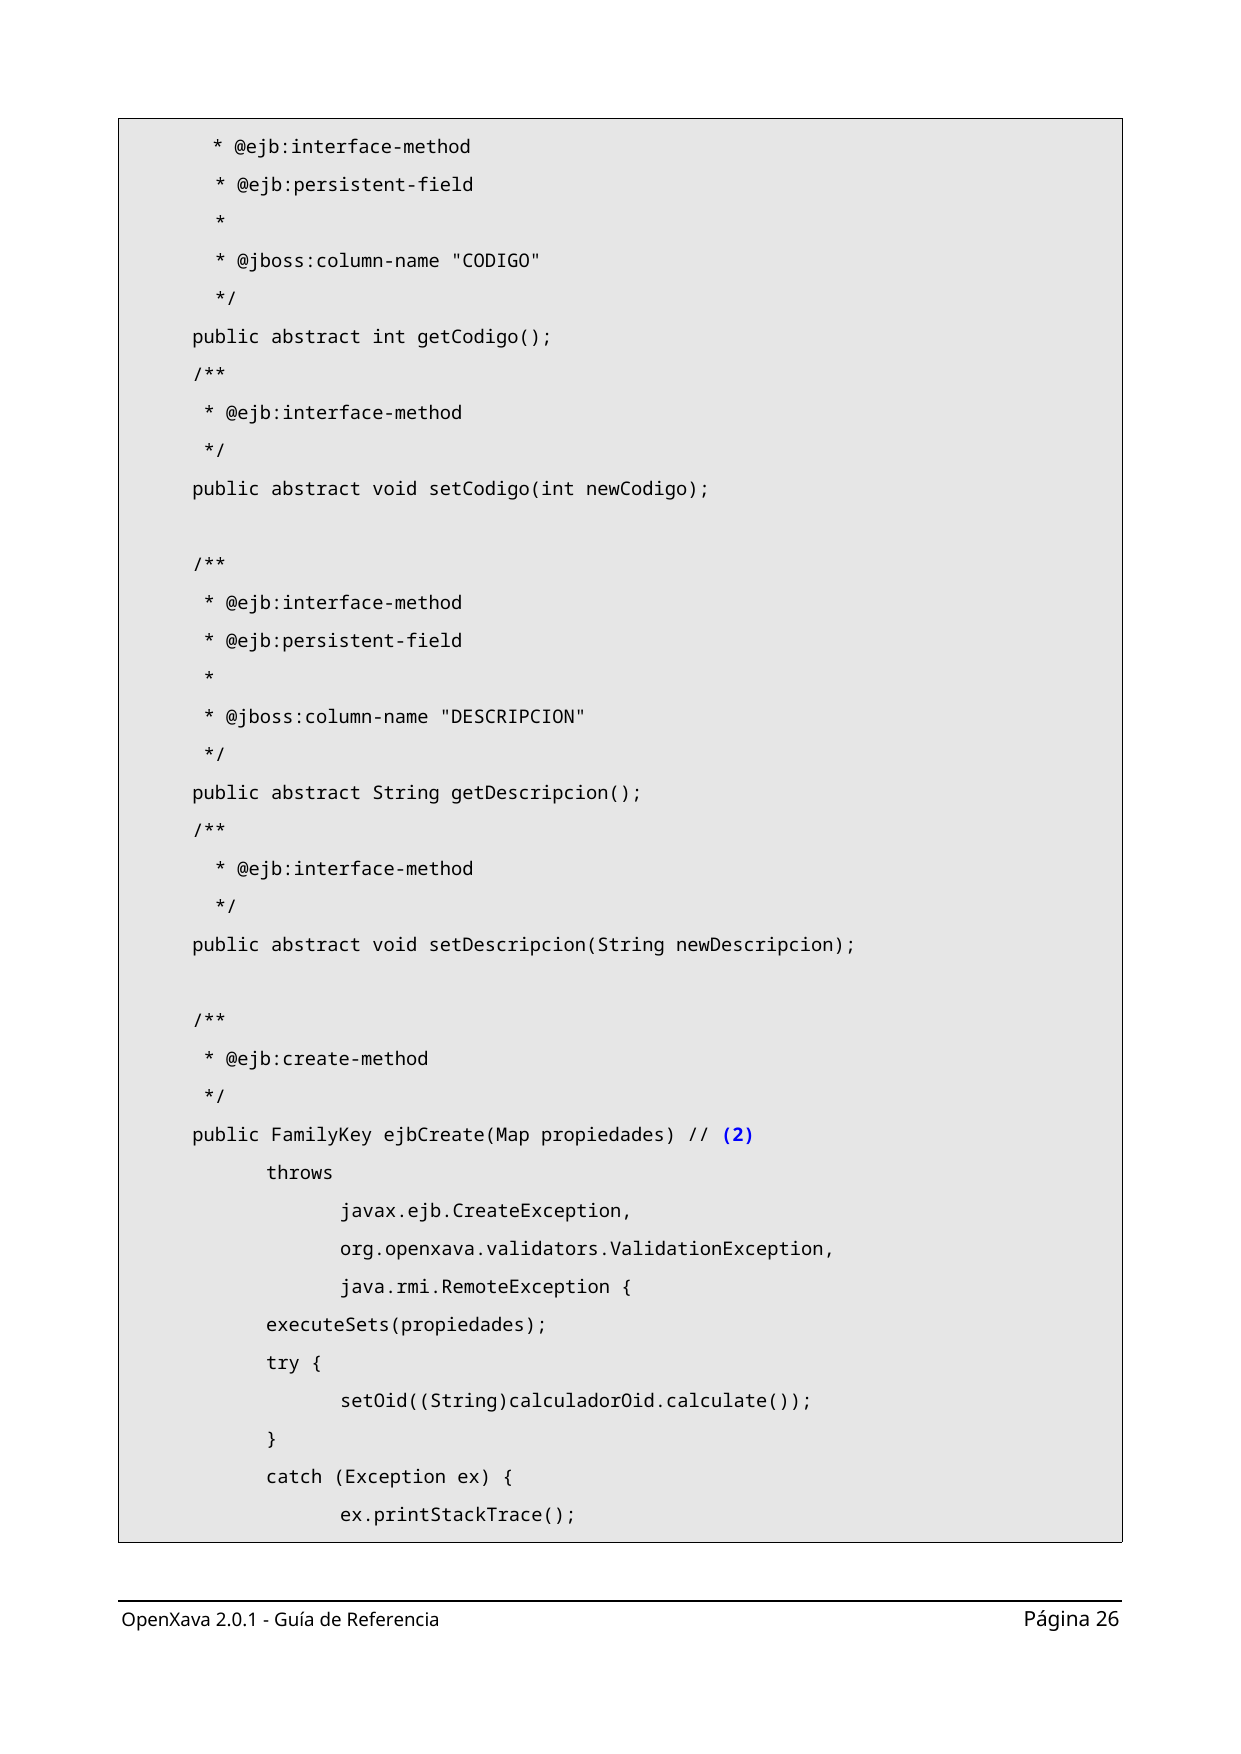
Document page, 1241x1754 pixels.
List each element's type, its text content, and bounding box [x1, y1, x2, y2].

text /** [119, 993, 1122, 1031]
text * @jboss:column-name "CODIGO" [119, 232, 1122, 270]
text public FamilyKey ejbCreate(Map propiedades) // (2) [119, 1107, 1122, 1145]
text * @ejb:interface-method [119, 841, 1122, 878]
text } [119, 1411, 1122, 1449]
text public abstract int getCodigo(); [119, 308, 1122, 346]
text public abstract void setCodigo(int newCodigo); [119, 460, 1122, 498]
text * @ejb:interface-method [119, 384, 1122, 422]
text * @ejb:persistent-field [119, 156, 1122, 194]
text * @ejb:interface-method [119, 574, 1122, 612]
text /** [119, 346, 1122, 384]
text public abstract void setDescripcion(String newDescripcion); [119, 917, 1122, 954]
text */ [119, 1069, 1122, 1107]
text */ [119, 422, 1122, 460]
text ex.printStackTrace(); [119, 1487, 1122, 1542]
text * @ejb:create-method [119, 1031, 1122, 1069]
text javax.ejb.CreateException, [119, 1183, 1122, 1221]
text * @ejb:persistent-field [119, 612, 1122, 650]
text throws [119, 1145, 1122, 1183]
text executeSets(propiedades); [119, 1297, 1122, 1335]
text java.rmi.RemoteException { [119, 1259, 1122, 1297]
text setOid((String)calculadorOid.calculate()); [119, 1373, 1122, 1411]
text catch (Exception ex) { [119, 1449, 1122, 1487]
text /** [119, 802, 1122, 841]
text */ [119, 270, 1122, 308]
text * @ejb:interface-method [119, 119, 1122, 156]
text public abstract String getDescripcion(); [119, 764, 1122, 802]
text * [119, 194, 1122, 232]
text * [119, 650, 1122, 688]
text */ [119, 726, 1122, 764]
text try { [119, 1335, 1122, 1373]
text */ [119, 878, 1122, 917]
text org.openxava.validators.ValidationException, [119, 1221, 1122, 1259]
text /** [119, 536, 1122, 574]
text * @jboss:column-name "DESCRIPCION" [119, 688, 1122, 726]
